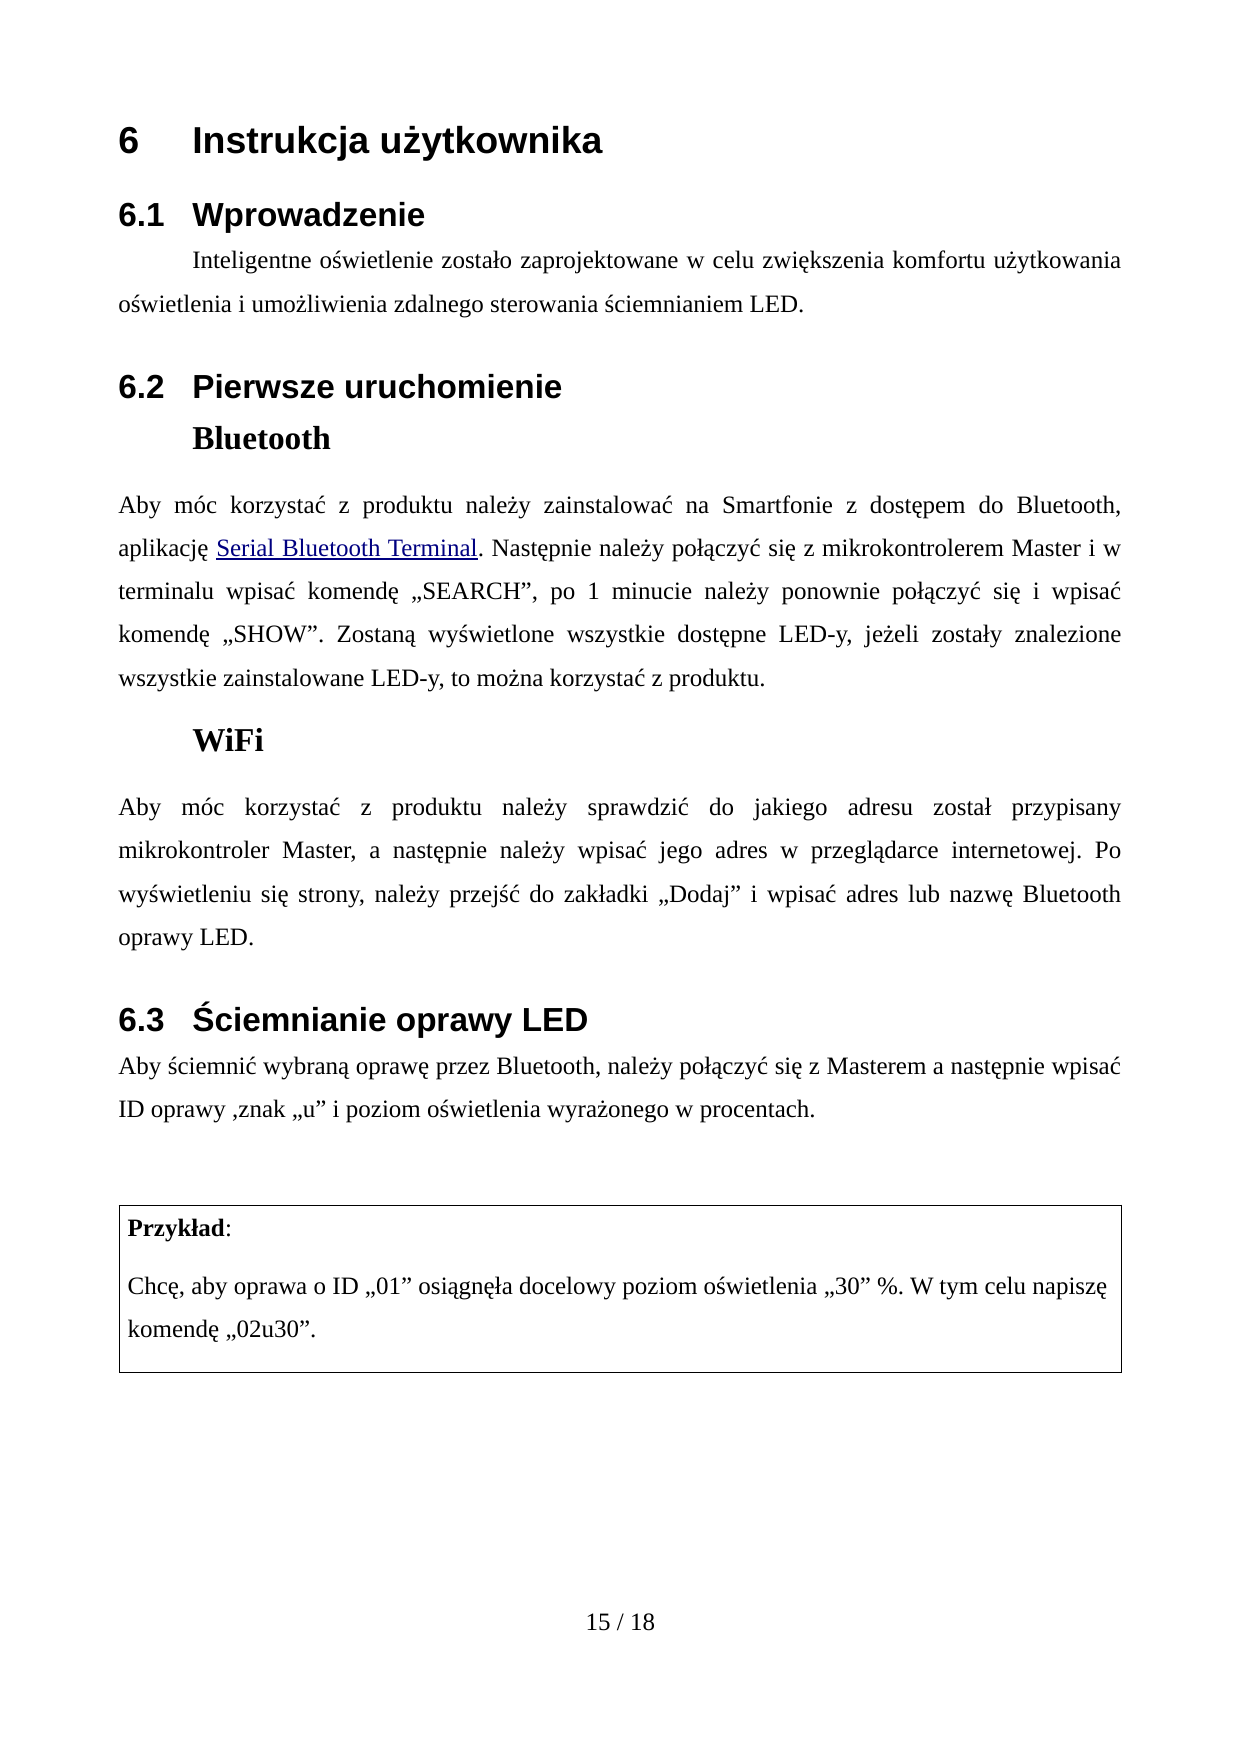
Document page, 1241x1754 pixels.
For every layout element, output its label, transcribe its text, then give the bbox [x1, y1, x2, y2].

subtitle Pierwsze uruchomienie [118, 367, 1122, 406]
text Chcę, aby oprawa o ID „01” osiągnęła docelowy poziom oświetlenia „30” %. W tym celu napiszę komendę „02u30”. [127, 1271, 1113, 1343]
subtitle Wprowadzenie [118, 194, 1122, 233]
text Aby móc korzystać z produktu należy zainstalować na Smartfonie z dostępem do Bluetooth, aplikację Serial Bluetooth Terminal. Następnie należy połączyć się z mikrokontrolerem Master i w terminalu wpisać komendę „SEARCH”, po 1 minucie należy ponownie połączyć się i wpisać komendę „SHOW”. Zostaną wyświetlone wszystkie dostępne LED-y, jeżeli zostały znalezione wszystkie zainstalowane LED-y, to można korzystać z produktu. [118, 490, 1122, 691]
text Bluetooth [118, 418, 1122, 456]
text Aby ściemnić wybraną oprawę przez Bluetooth, należy połączyć się z Masterem a następnie wpisać ID oprawy ,znak „u” i poziom oświetlenia wyrażonego w procentach. [118, 1051, 1122, 1123]
subtitle Ściemnianie oprawy LED [118, 1000, 1122, 1039]
subtitle Instrukcja użytkownika [118, 118, 1122, 161]
text Przykład: [127, 1213, 1113, 1242]
text WiFi [118, 720, 1122, 759]
text Inteligentne oświetlenie zostało zaprojektowane w celu zwiększenia komfortu użytkowania oświetlenia i umożliwienia zdalnego sterowania ściemnianiem LED. [118, 246, 1122, 317]
text Aby móc korzystać z produktu należy sprawdzić do jakiego adresu został przypisany mikrokontroler Master, a następnie należy wpisać jego adres w przeglądarce internetowej. Po wyświetleniu się strony, należy przejść do zakładki „Dodaj” i wpisać adres lub nazwę Bluetooth oprawy LED. [118, 792, 1122, 951]
